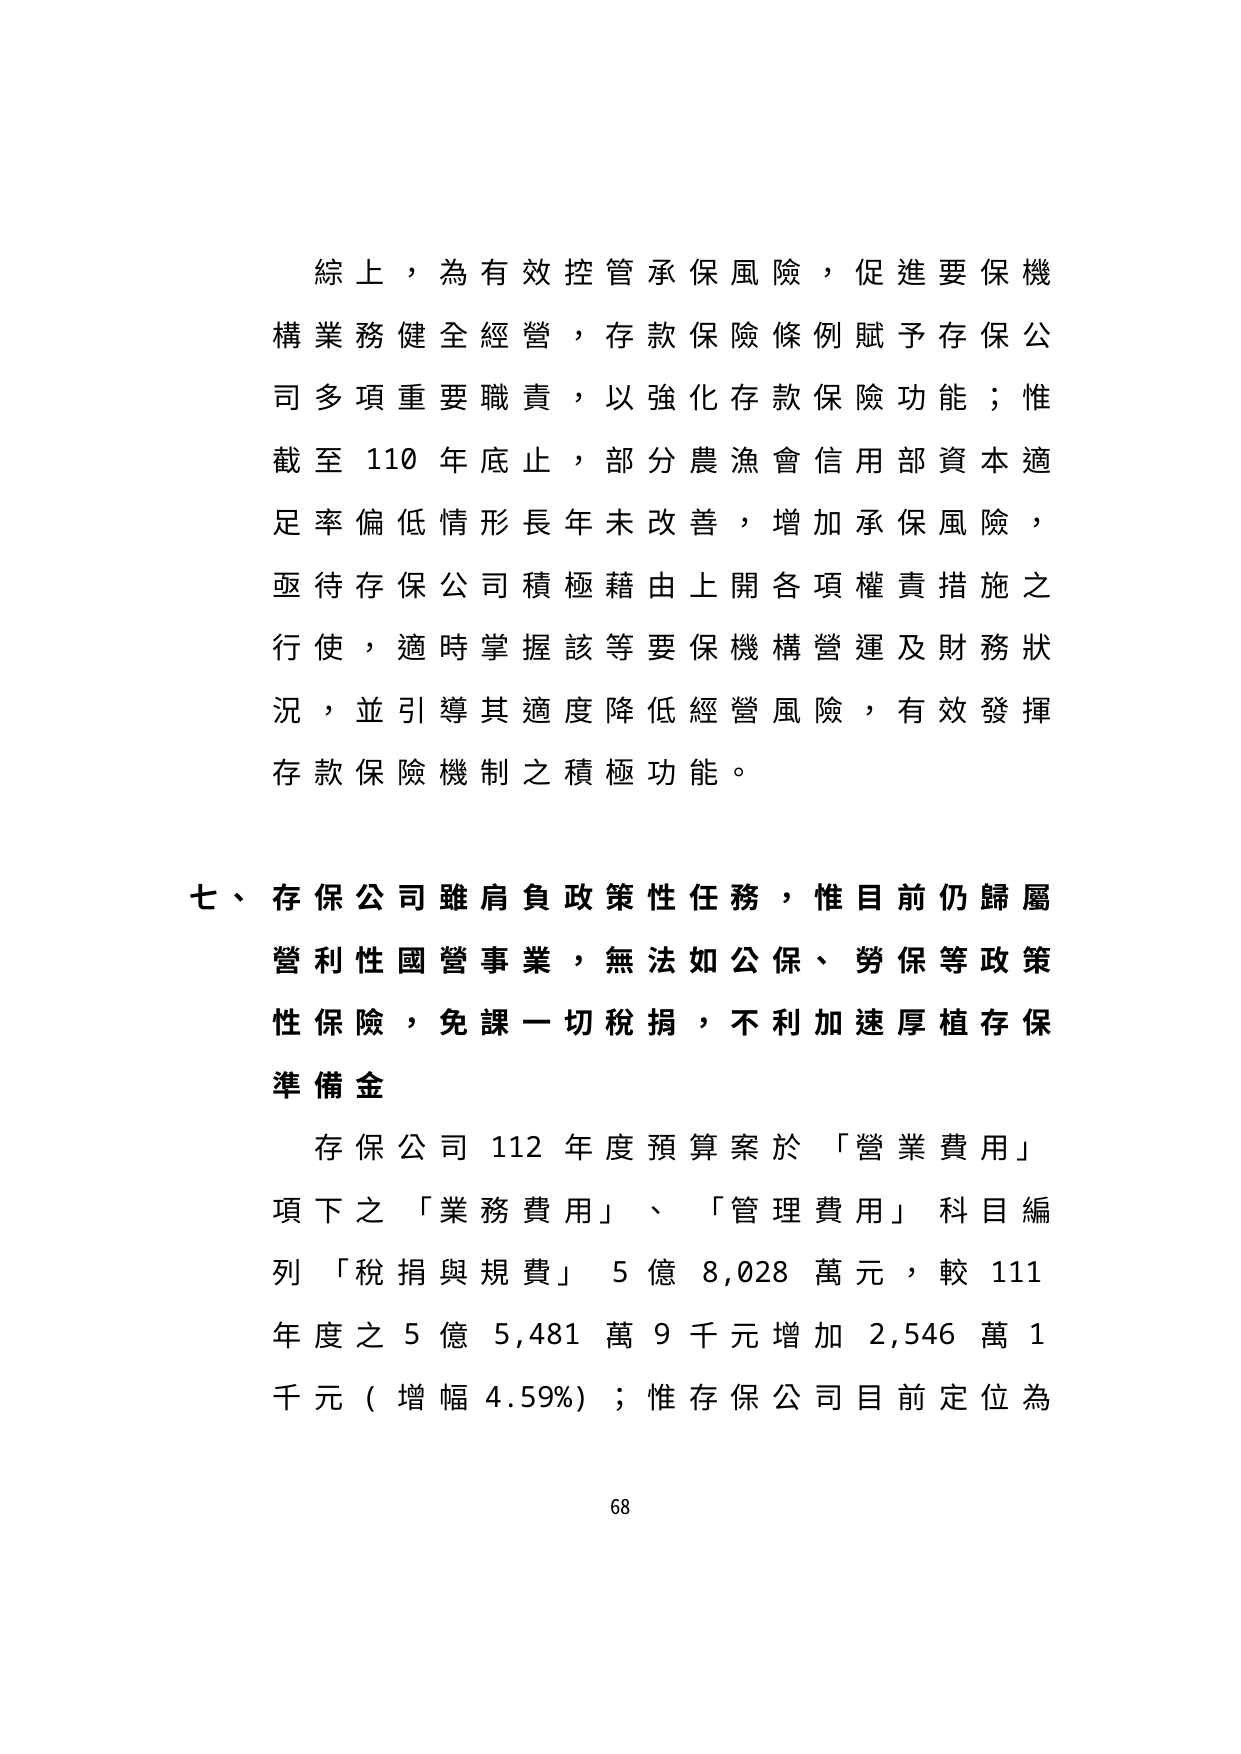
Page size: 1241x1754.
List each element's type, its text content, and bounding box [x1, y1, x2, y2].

text 綜上，為有效控管承保風險，促進要保機構業務健全經營，存款保險條例賦予存保公司多項重要職責，以強化存款保險功能；惟截至110年底止，部分農漁會信用部資本適足率偏低情形長年未改善，增加承保風險，亟待存保公司積極藉由上開各項權責措施之行使，適時掌握該等要保機構營運及財務狀況，並引導其適度降低經營風險，有效發揮存款保險機制之積極功能。 [242, 229, 1058, 792]
text 存保公司112年度預算案於「營業費用」項下之「業務費用」、「管理費用」科目編列「稅捐與規費」5億8,028萬元，較111年度之5億5,481萬9千元增加2,546萬1千元(增幅4.59%)；惟存保公司目前定位為 [242, 1104, 1058, 1417]
text 七、存保公司雖肩負政策性任務，惟目前仍歸屬營利性國營事業，無法如公保、勞保等政策性保險，免課一切稅捐，不利加速厚植存保準備金 [183, 854, 1058, 1104]
